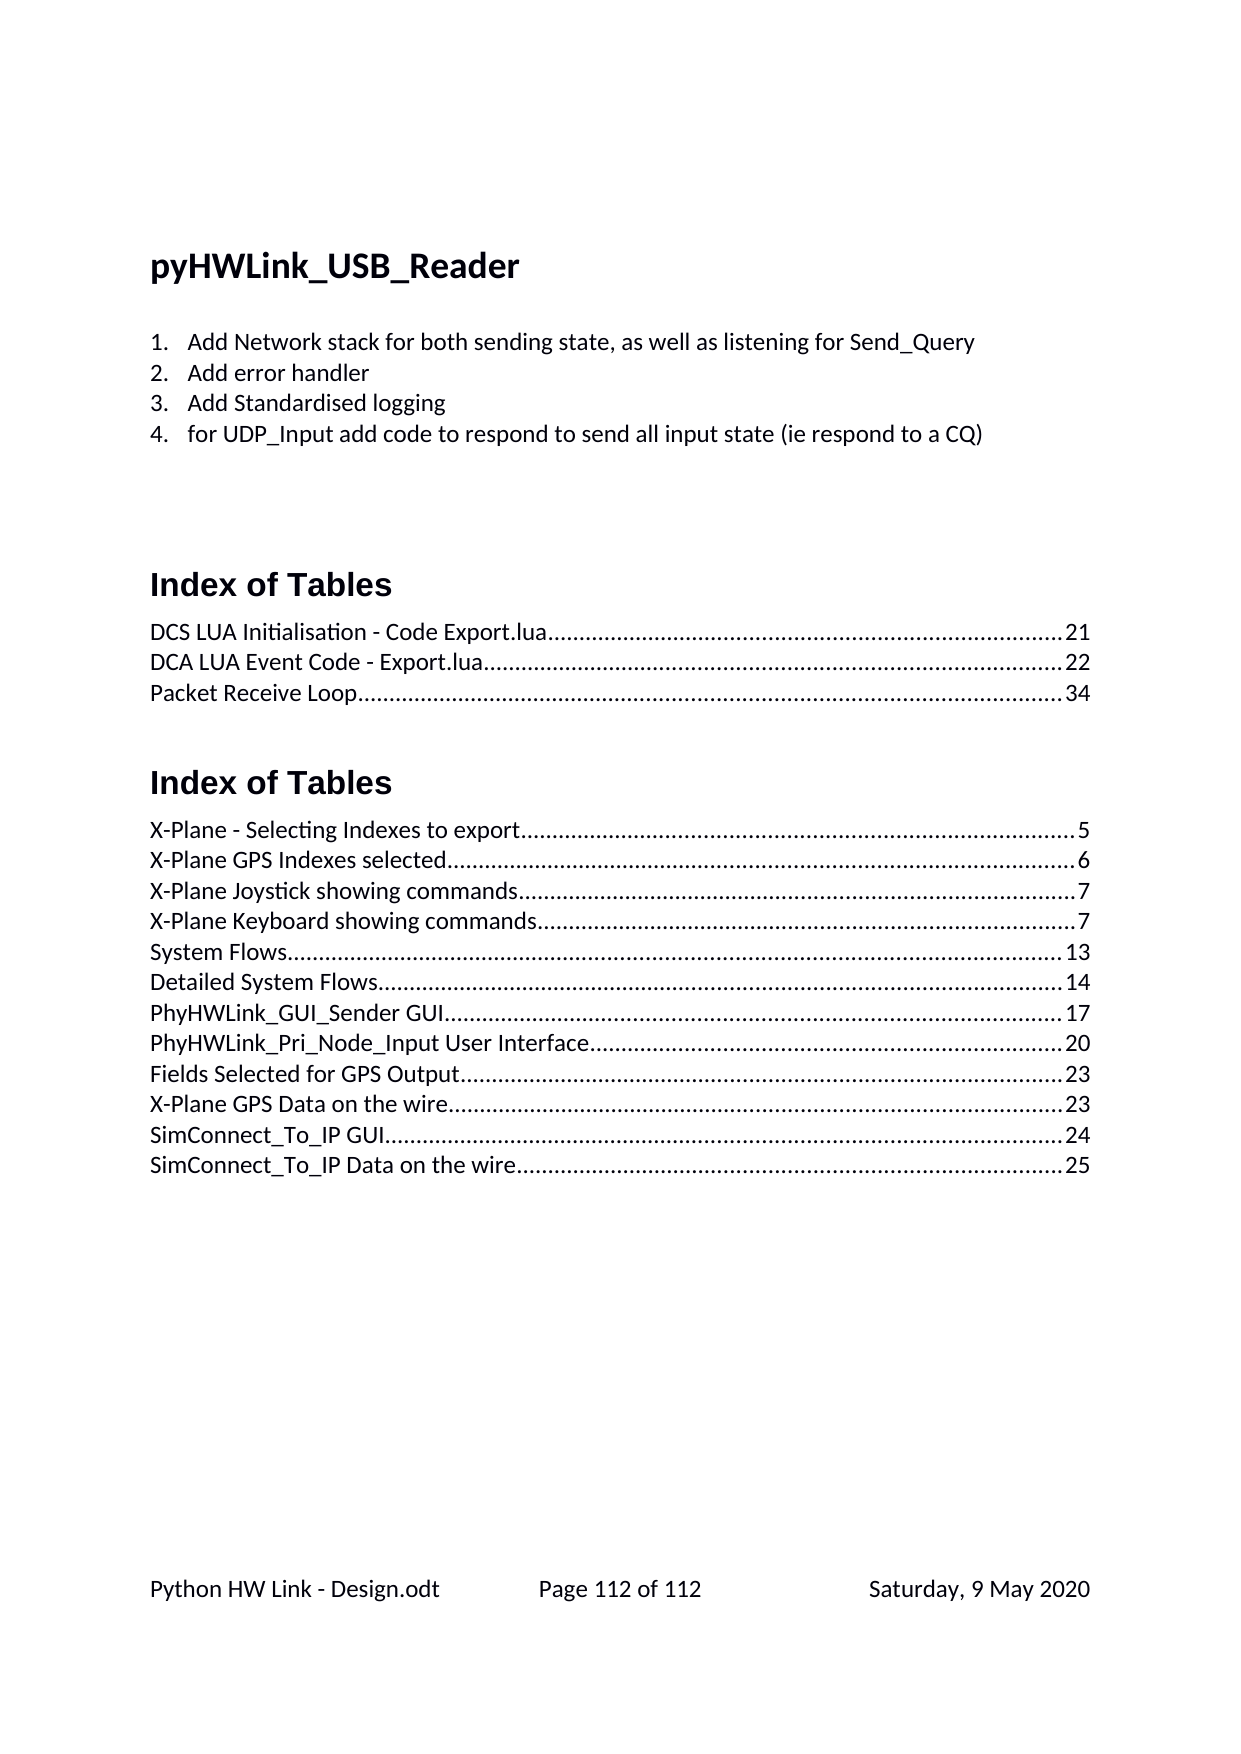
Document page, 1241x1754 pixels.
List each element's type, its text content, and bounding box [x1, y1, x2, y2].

subtitle Index of Tables [150, 565, 1090, 603]
text X-Plane - Selecting Indexes to export 5 [150, 814, 1090, 844]
list Add error handler [150, 357, 1090, 387]
text PhyHWLink_Pri_Node_Input User Interface 20 [150, 1028, 1090, 1058]
text SimConnect_To_IP Data on the wire 25 [150, 1150, 1090, 1180]
list Add Standardised logging [150, 387, 1090, 418]
text PhyHWLink_GUI_Sender GUI 17 [150, 997, 1090, 1028]
text X-Plane GPS Data on the wire 23 [150, 1089, 1090, 1119]
text X-Plane GPS Indexes selected 6 [150, 844, 1090, 875]
text X-Plane Joystick showing commands 7 [150, 875, 1090, 906]
subtitle pyHWLink_USB_Reader [150, 242, 1090, 287]
subtitle Index of Tables [150, 763, 1090, 801]
list Add Network stack for both sending state, as well as listening for Send_Query [150, 326, 1090, 357]
text Detailed System Flows 14 [150, 967, 1090, 997]
text SimConnect_To_IP GUI 24 [150, 1119, 1090, 1150]
text DCS LUA Initialisation - Code Export.lua 21 [150, 616, 1090, 646]
list for UDP_Input add code to respond to send all input state (ie respond to a CQ) [150, 418, 1090, 448]
text Packet Receive Loop 34 [150, 677, 1090, 707]
text System Flows 13 [150, 936, 1090, 967]
text X-Plane Keyboard showing commands 7 [150, 906, 1090, 936]
text DCA LUA Event Code - Export.lua 22 [150, 646, 1090, 677]
text Fields Selected for GPS Output 23 [150, 1058, 1090, 1089]
